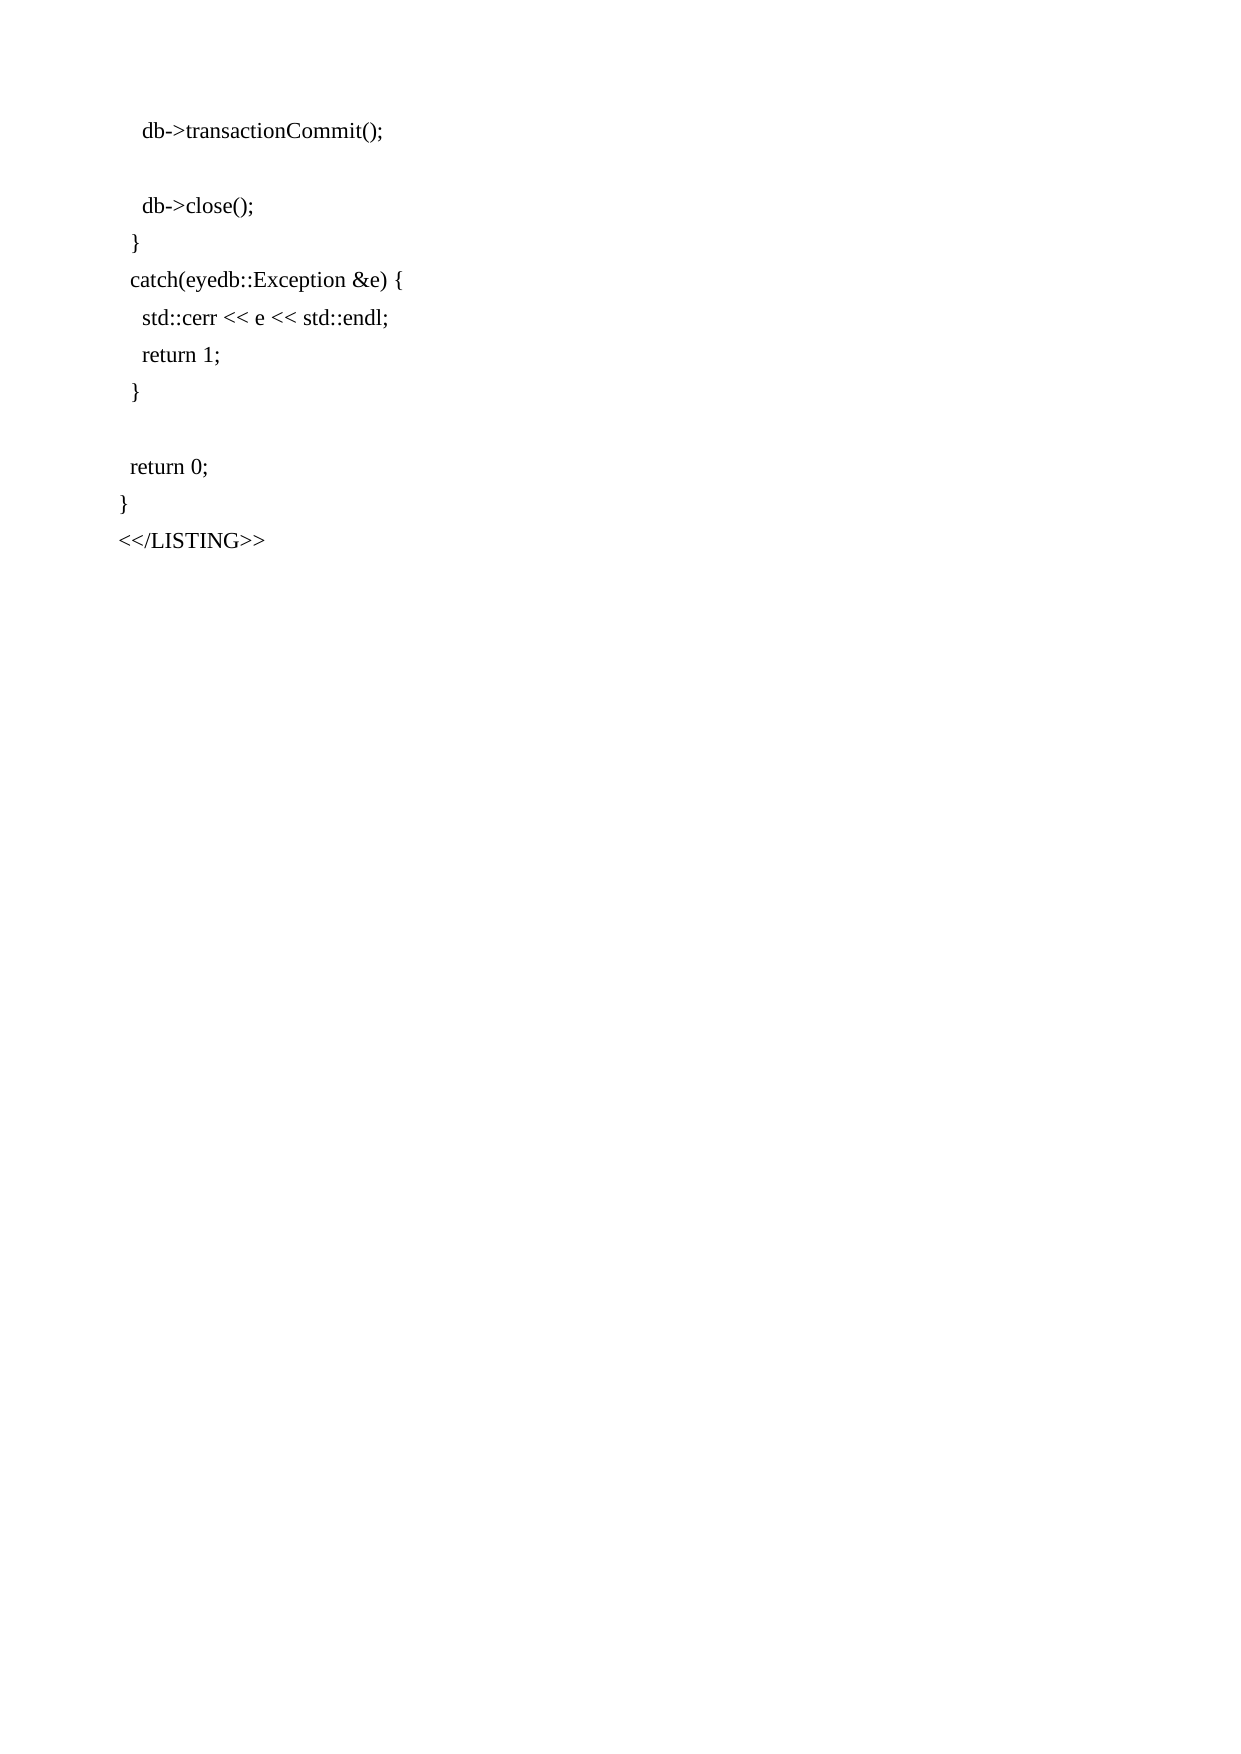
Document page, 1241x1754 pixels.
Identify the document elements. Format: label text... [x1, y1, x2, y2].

text <</LISTING>> [118, 528, 1122, 554]
text } [118, 379, 1122, 405]
text } [118, 491, 1122, 517]
text return 0; [118, 454, 1122, 479]
text db->transactionCommit(); [118, 118, 1122, 144]
text db->close(); [118, 193, 1122, 218]
text } [118, 230, 1122, 256]
text catch(eyedb::Exception &e) { [118, 267, 1122, 293]
text return 1; [118, 342, 1122, 367]
text std::cerr << e << std::endl; [118, 304, 1122, 330]
